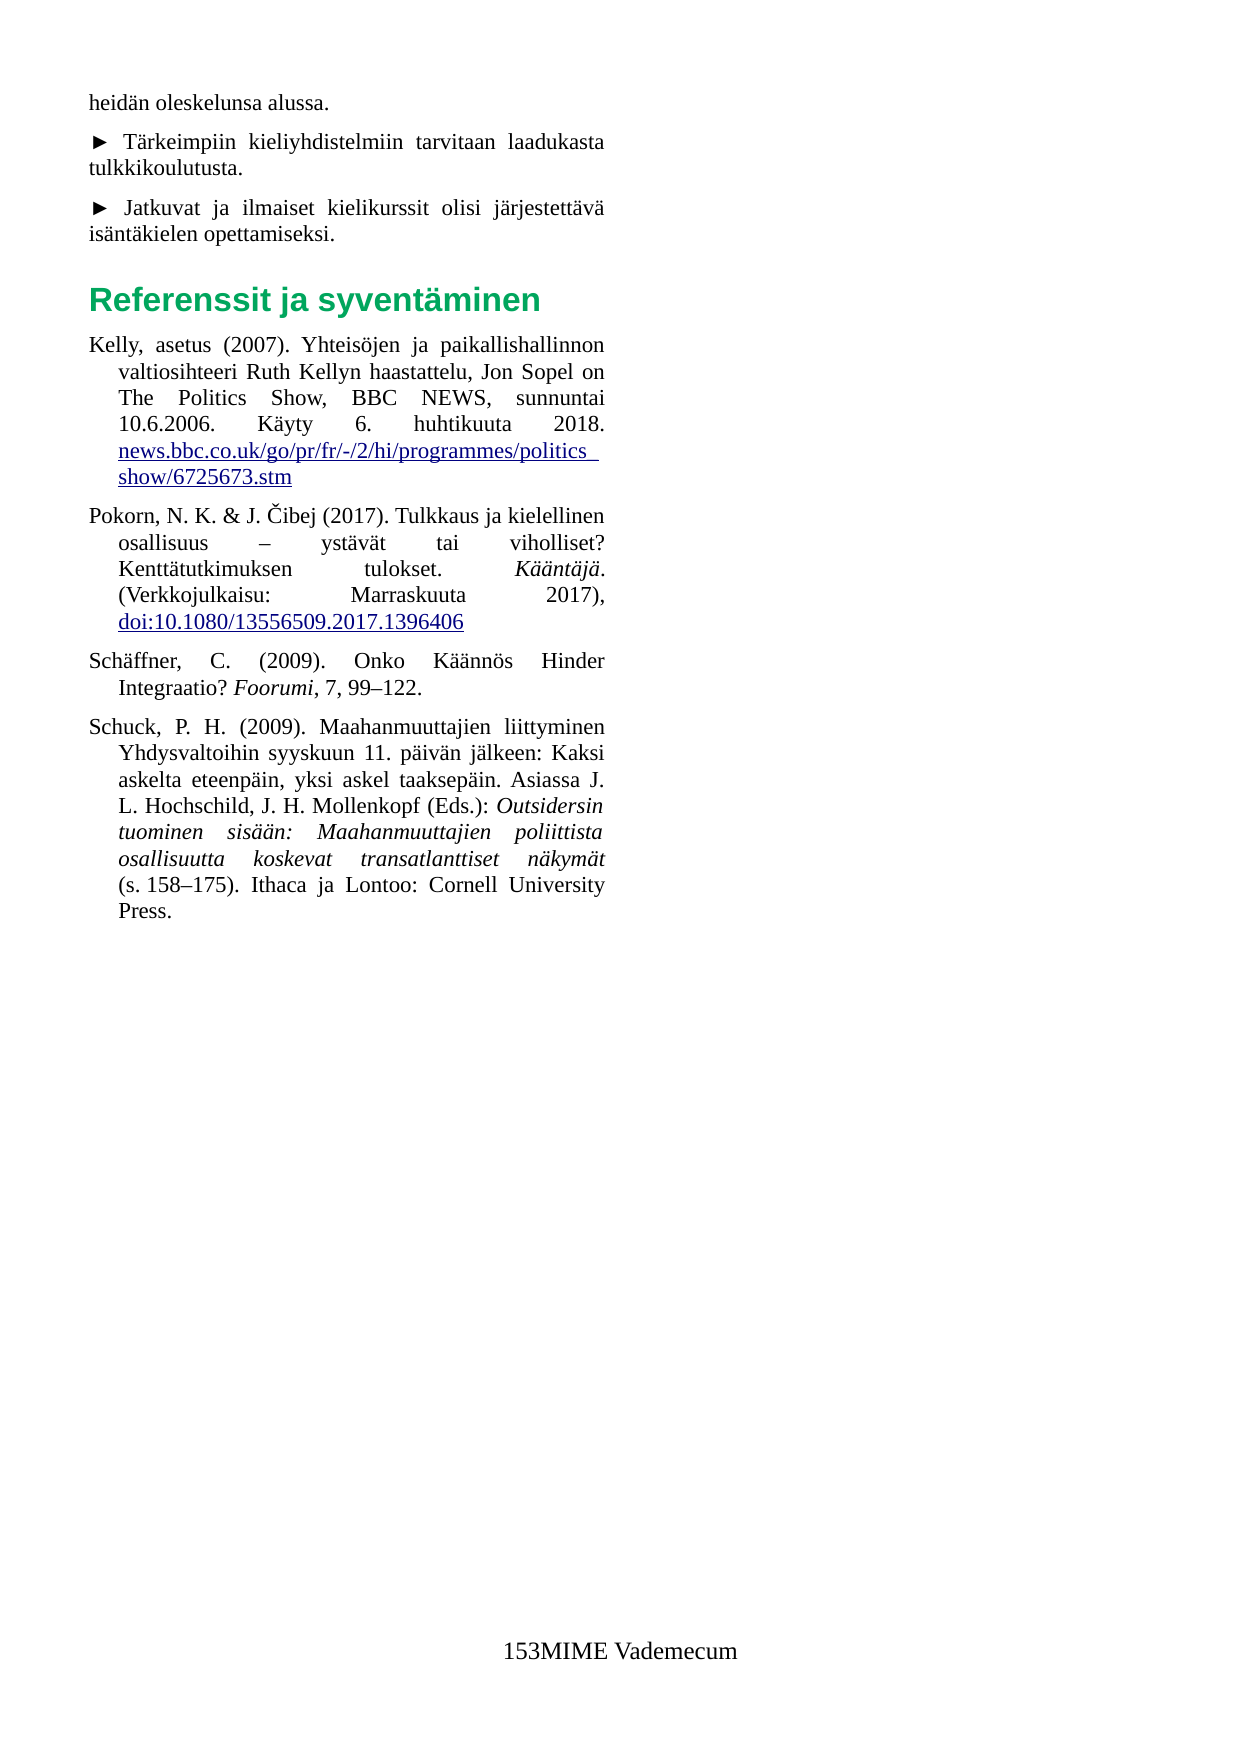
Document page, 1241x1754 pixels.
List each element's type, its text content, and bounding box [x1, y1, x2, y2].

text ► Tärkeimpiin kieliyhdistelmiin tarvitaan laadukasta tulkkikoulutusta. [88, 128, 605, 181]
text ► Jatkuvat ja ilmaiset kielikurssit olisi järjestettävä isäntäkielen opettamiseksi. [88, 194, 605, 246]
subtitle Referenssit ja syventäminen [88, 280, 605, 319]
text Pokorn, N. K. & J. Čibej (2017). Tulkkaus ja kielellinen osallisuus – ystävät tai viholliset? Kenttätutkimuksen tulokset. Kääntäjä. (Verkkojulkaisu: Marraskuuta 2017), doi:10.1080/13556509.2017.1396406 [88, 502, 605, 634]
text Schuck, P. H. (2009). Maahanmuuttajien liittyminen Yhdysvaltoihin syyskuun 11. päivän jälkeen: Kaksi askelta eteenpäin, yksi askel taaksepäin. Asiassa J. L. Hochschild, J. H. Mollenkopf (Eds.): Outsidersin tuominen sisään: Maahanmuuttajien poliittista osallisuutta koskevat transatlanttiset näkymät (s. 158–175). Ithaca ja Lontoo: Cornell University Press. [88, 713, 605, 924]
text heidän oleskelunsa alussa. [88, 88, 605, 115]
text Schäffner, C. (2009). Onko Käännös Hinder Integraatio? Foorumi, 7, 99–122. [88, 647, 605, 700]
text Kelly, asetus (2007). Yhteisöjen ja paikallishallinnon valtiosihteeri Ruth Kellyn haastattelu, Jon Sopel on The Politics Show, BBC NEWS, sunnuntai 10.6.2006. Käyty 6. huhtikuuta 2018. news.bbc.co.uk/go/pr/fr/-/2/hi/programmes/politics_show/6725673.stm [88, 331, 605, 489]
